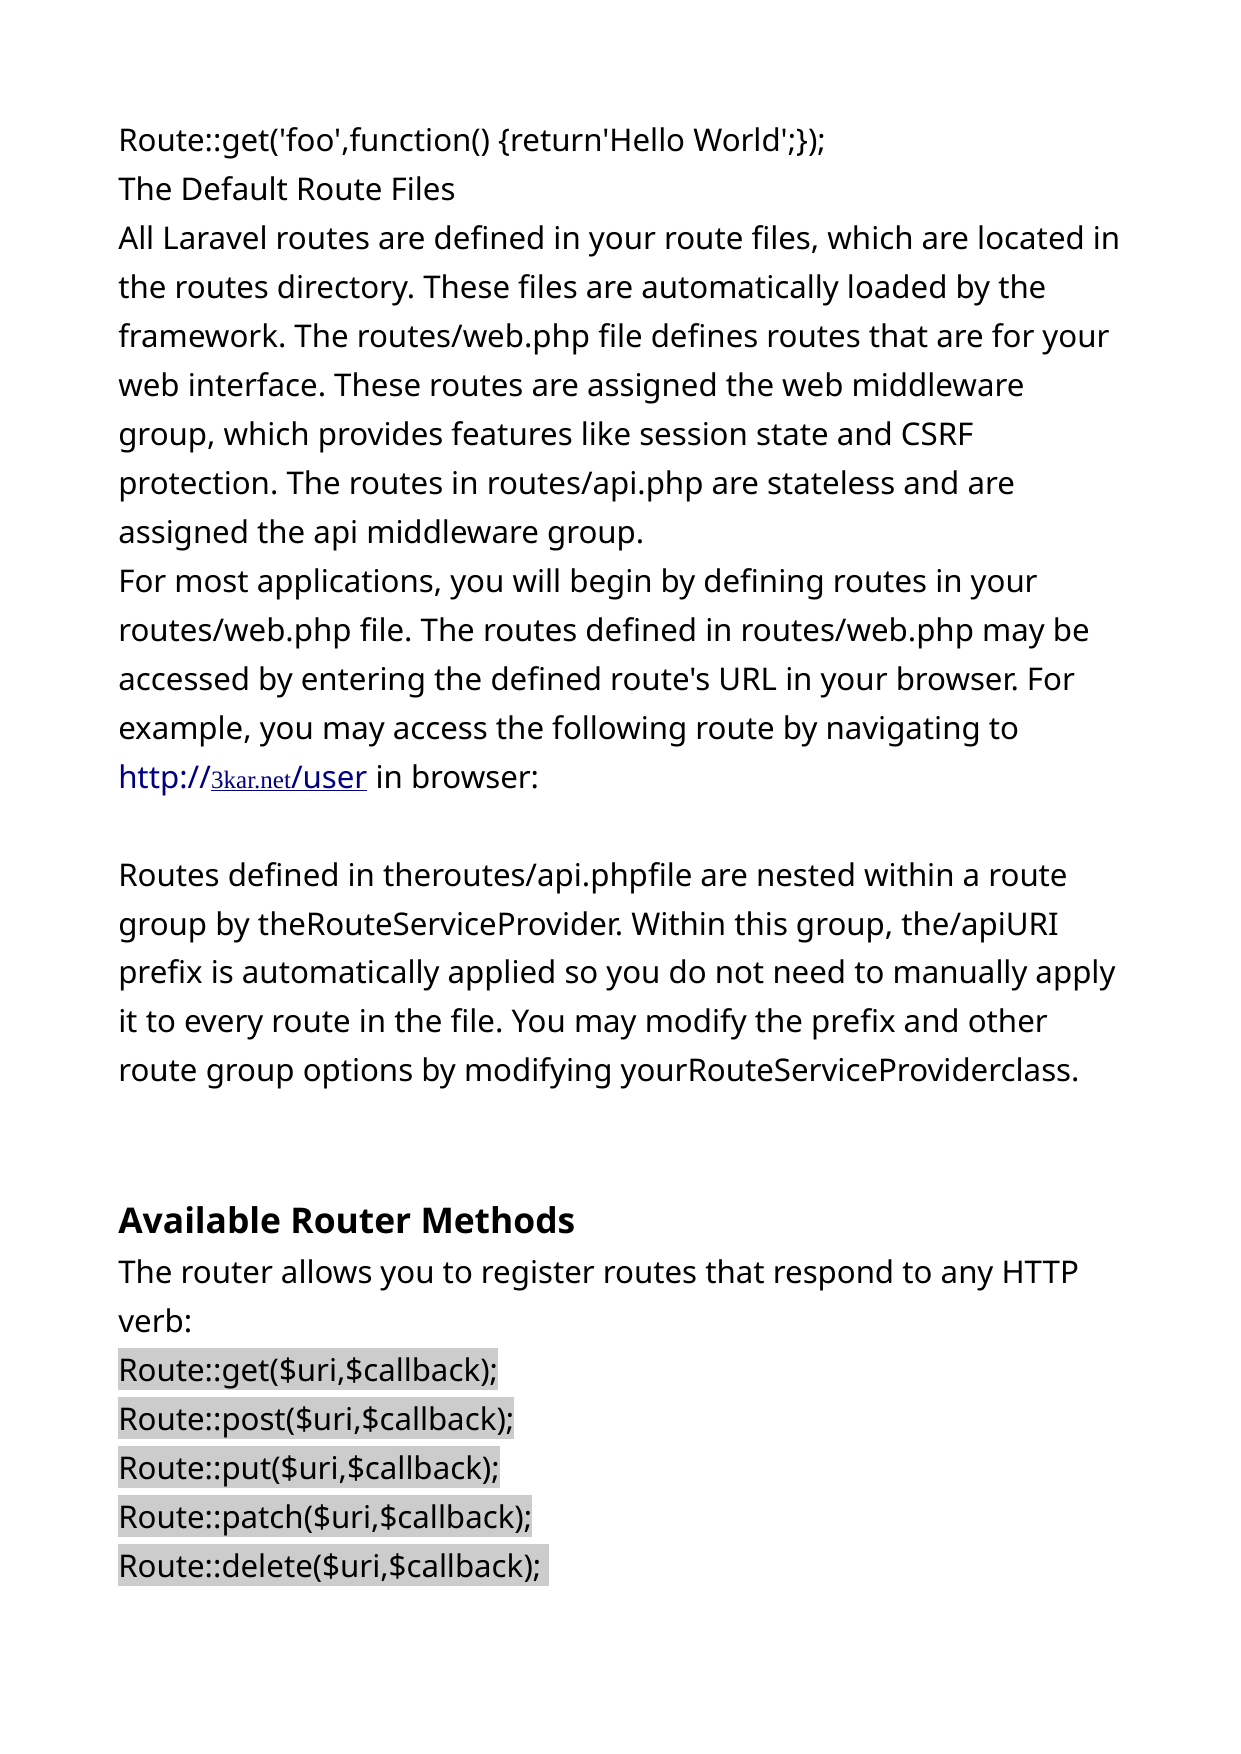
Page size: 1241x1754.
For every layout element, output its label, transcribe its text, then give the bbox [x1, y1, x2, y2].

text The Default Route Files [118, 167, 1122, 210]
text Route::patch($uri,$callback); [118, 1494, 1122, 1537]
text Route::post($uri,$callback); [118, 1397, 1122, 1439]
text Route::delete($uri,$callback); [118, 1543, 1122, 1586]
text Route::get('foo',function() {return'Hello World';}); [118, 118, 1122, 161]
text Route::put($uri,$callback); [118, 1446, 1122, 1488]
text Available Router Methods The router allows you to register routes that respond to any HTTP verb: [118, 1195, 1122, 1341]
text All Laravel routes are defined in your route files, which are located in the routes directory. These files are automatically loaded by the framework. The routes/web.php file defines routes that are for your web interface. These routes are assigned the web middleware group, which provides features like session state and CSRF protection. The routes in routes/api.php are stateless and are assigned the api middleware group. [118, 216, 1122, 552]
text Route::get($uri,$callback); [118, 1348, 1122, 1390]
text http://3kar.net/user in browser: [118, 754, 1122, 797]
text Routes defined in theroutes/api.phpfile are nested within a route group by theRouteServiceProvider. Within this group, the/apiURI prefix is automatically applied so you do not need to manually apply it to every route in the file. You may modify the prefix and other route group options by modifying yourRouteServiceProviderclass. [118, 803, 1122, 1189]
text For most applications, you will begin by defining routes in your routes/web.php file. The routes defined in routes/web.php may be accessed by entering the defined route's URL in your browser. For example, you may access the following route by navigating to [118, 559, 1122, 748]
